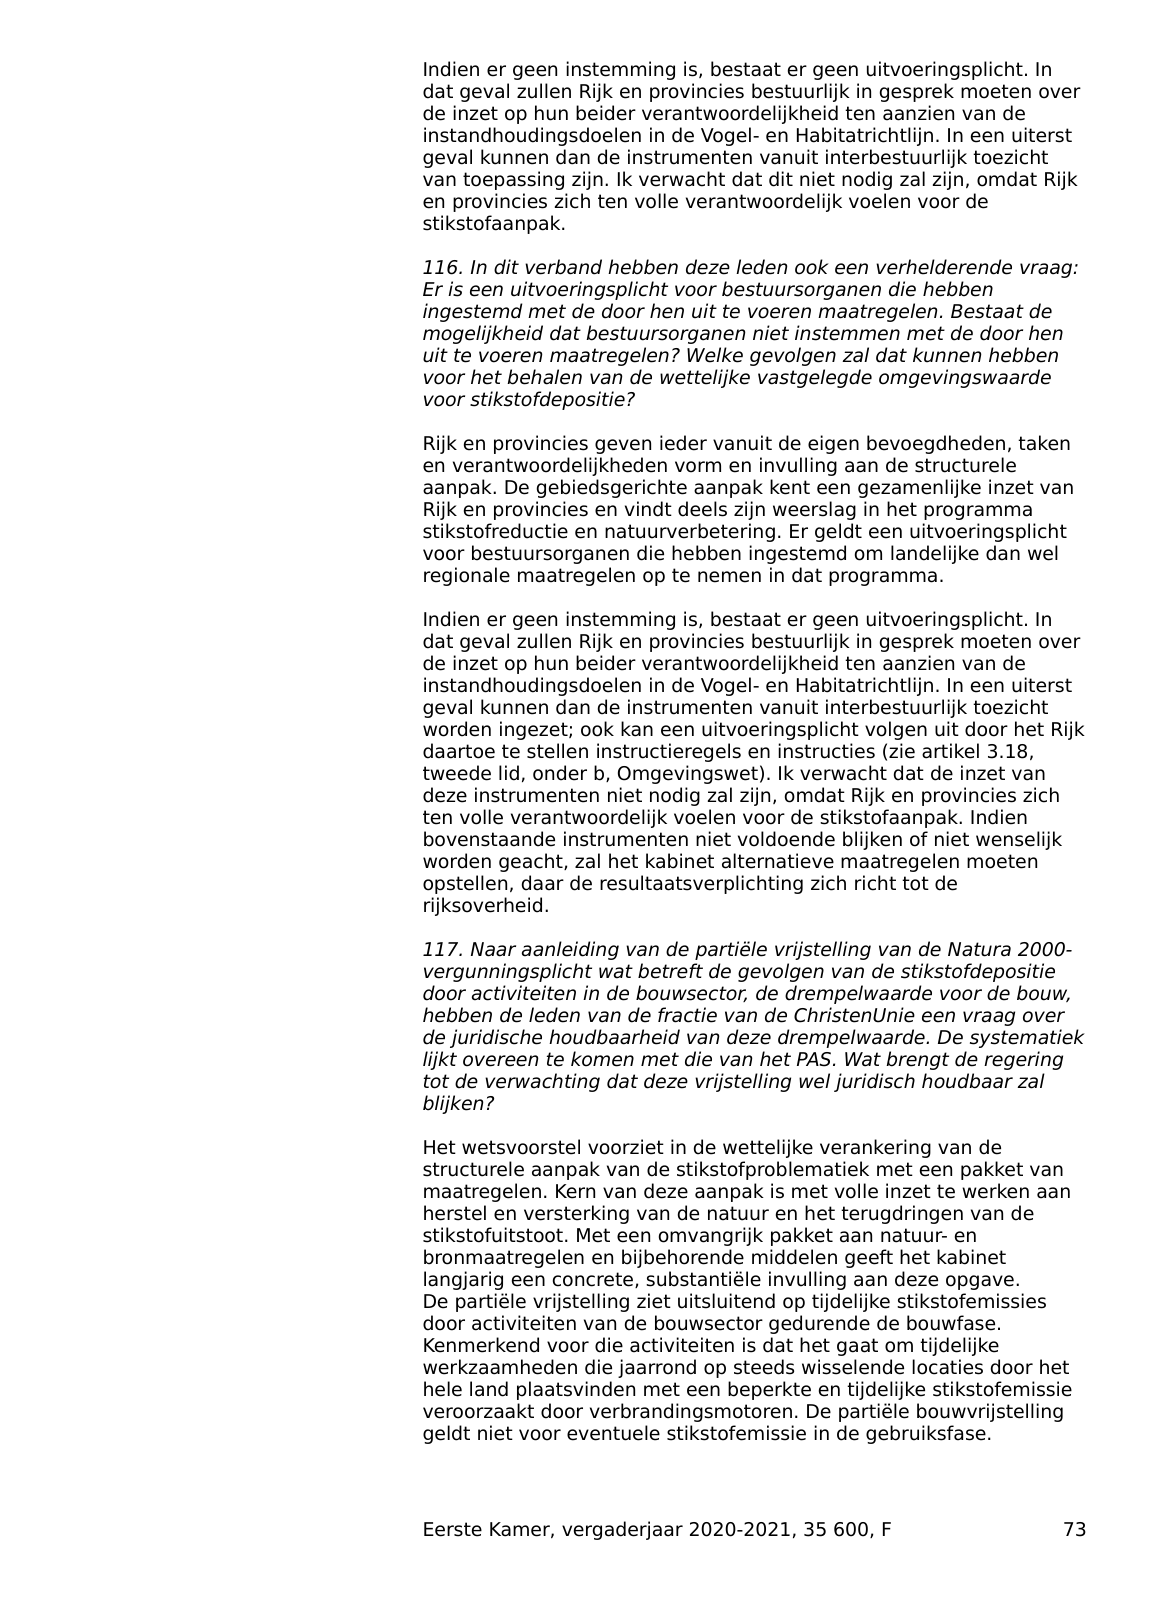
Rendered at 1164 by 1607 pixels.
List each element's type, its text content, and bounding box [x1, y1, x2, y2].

text Indien er geen instemming is, bestaat er geen uitvoeringsplicht. In dat geval zullen Rijk en provincies bestuurlijk in gesprek moeten over de inzet op hun beider verantwoordelijkheid ten aanzien van de instandhoudingsdoelen in de Vogel- en Habitatrichtlijn. In een uiterst geval kunnen dan de instrumenten vanuit interbestuurlijk toezicht van toepassing zijn. Ik verwacht dat dit niet nodig zal zijn, omdat Rijk en provincies zich ten volle verantwoordelijk voelen voor de stikstofaanpak. [422, 59, 1087, 235]
text Het wetsvoorstel voorziet in de wettelijke verankering van de structurele aanpak van de stikstofproblematiek met een pakket van maatregelen. Kern van deze aanpak is met volle inzet te werken aan herstel en versterking van de natuur en het terugdringen van de stikstofuitstoot. Met een omvangrijk pakket aan natuur- en bronmaatregelen en bijbehorende middelen geeft het kabinet langjarig een concrete, substantiële invulling aan deze opgave. [422, 1137, 1087, 1291]
text 116. In dit verband hebben deze leden ook een verhelderende vraag: Er is een uitvoeringsplicht voor bestuursorganen die hebben ingestemd met de door hen uit te voeren maatregelen. Bestaat de mogelijkheid dat bestuursorganen niet instemmen met de door hen uit te voeren maatregelen? Welke gevolgen zal dat kunnen hebben voor het behalen van de wettelijke vastgelegde omgevingswaarde voor stikstofdepositie? [422, 257, 1087, 411]
text Rijk en provincies geven ieder vanuit de eigen bevoegdheden, taken en verantwoordelijkheden vorm en invulling aan de structurele aanpak. De gebiedsgerichte aanpak kent een gezamenlijke inzet van Rijk en provincies en vindt deels zijn weerslag in het programma stikstofreductie en natuurverbetering. Er geldt een uitvoeringsplicht voor bestuursorganen die hebben ingestemd om landelijke dan wel regionale maatregelen op te nemen in dat programma. [422, 433, 1087, 587]
text De partiële vrijstelling ziet uitsluitend op tijdelijke stikstofemissies door activiteiten van de bouwsector gedurende de bouwfase. Kenmerkend voor die activiteiten is dat het gaat om tijdelijke werkzaamheden die jaarrond op steeds wisselende locaties door het hele land plaatsvinden met een beperkte en tijdelijke stikstofemissie veroorzaakt door verbrandingsmotoren. De partiële bouwvrijstelling geldt niet voor eventuele stikstofemissie in de gebruiksfase. [422, 1291, 1087, 1445]
text 117. Naar aanleiding van de partiële vrijstelling van de Natura 2000-vergunningsplicht wat betreft de gevolgen van de stikstofdepositie door activiteiten in de bouwsector, de drempelwaarde voor de bouw, hebben de leden van de fractie van de ChristenUnie een vraag over de juridische houdbaarheid van deze drempelwaarde. De systematiek lijkt overeen te komen met die van het PAS. Wat brengt de regering tot de verwachting dat deze vrijstelling wel juridisch houdbaar zal blijken? [422, 939, 1087, 1115]
text Indien er geen instemming is, bestaat er geen uitvoeringsplicht. In dat geval zullen Rijk en provincies bestuurlijk in gesprek moeten over de inzet op hun beider verantwoordelijkheid ten aanzien van de instandhoudingsdoelen in de Vogel- en Habitatrichtlijn. In een uiterst geval kunnen dan de instrumenten vanuit interbestuurlijk toezicht worden ingezet; ook kan een uitvoeringsplicht volgen uit door het Rijk daartoe te stellen instructieregels en instructies (zie artikel 3.18, tweede lid, onder b, Omgevingswet). Ik verwacht dat de inzet van deze instrumenten niet nodig zal zijn, omdat Rijk en provincies zich ten volle verantwoordelijk voelen voor de stikstofaanpak. Indien bovenstaande instrumenten niet voldoende blijken of niet wenselijk worden geacht, zal het kabinet alternatieve maatregelen moeten opstellen, daar de resultaatsverplichting zich richt tot de rijksoverheid. [422, 609, 1087, 917]
